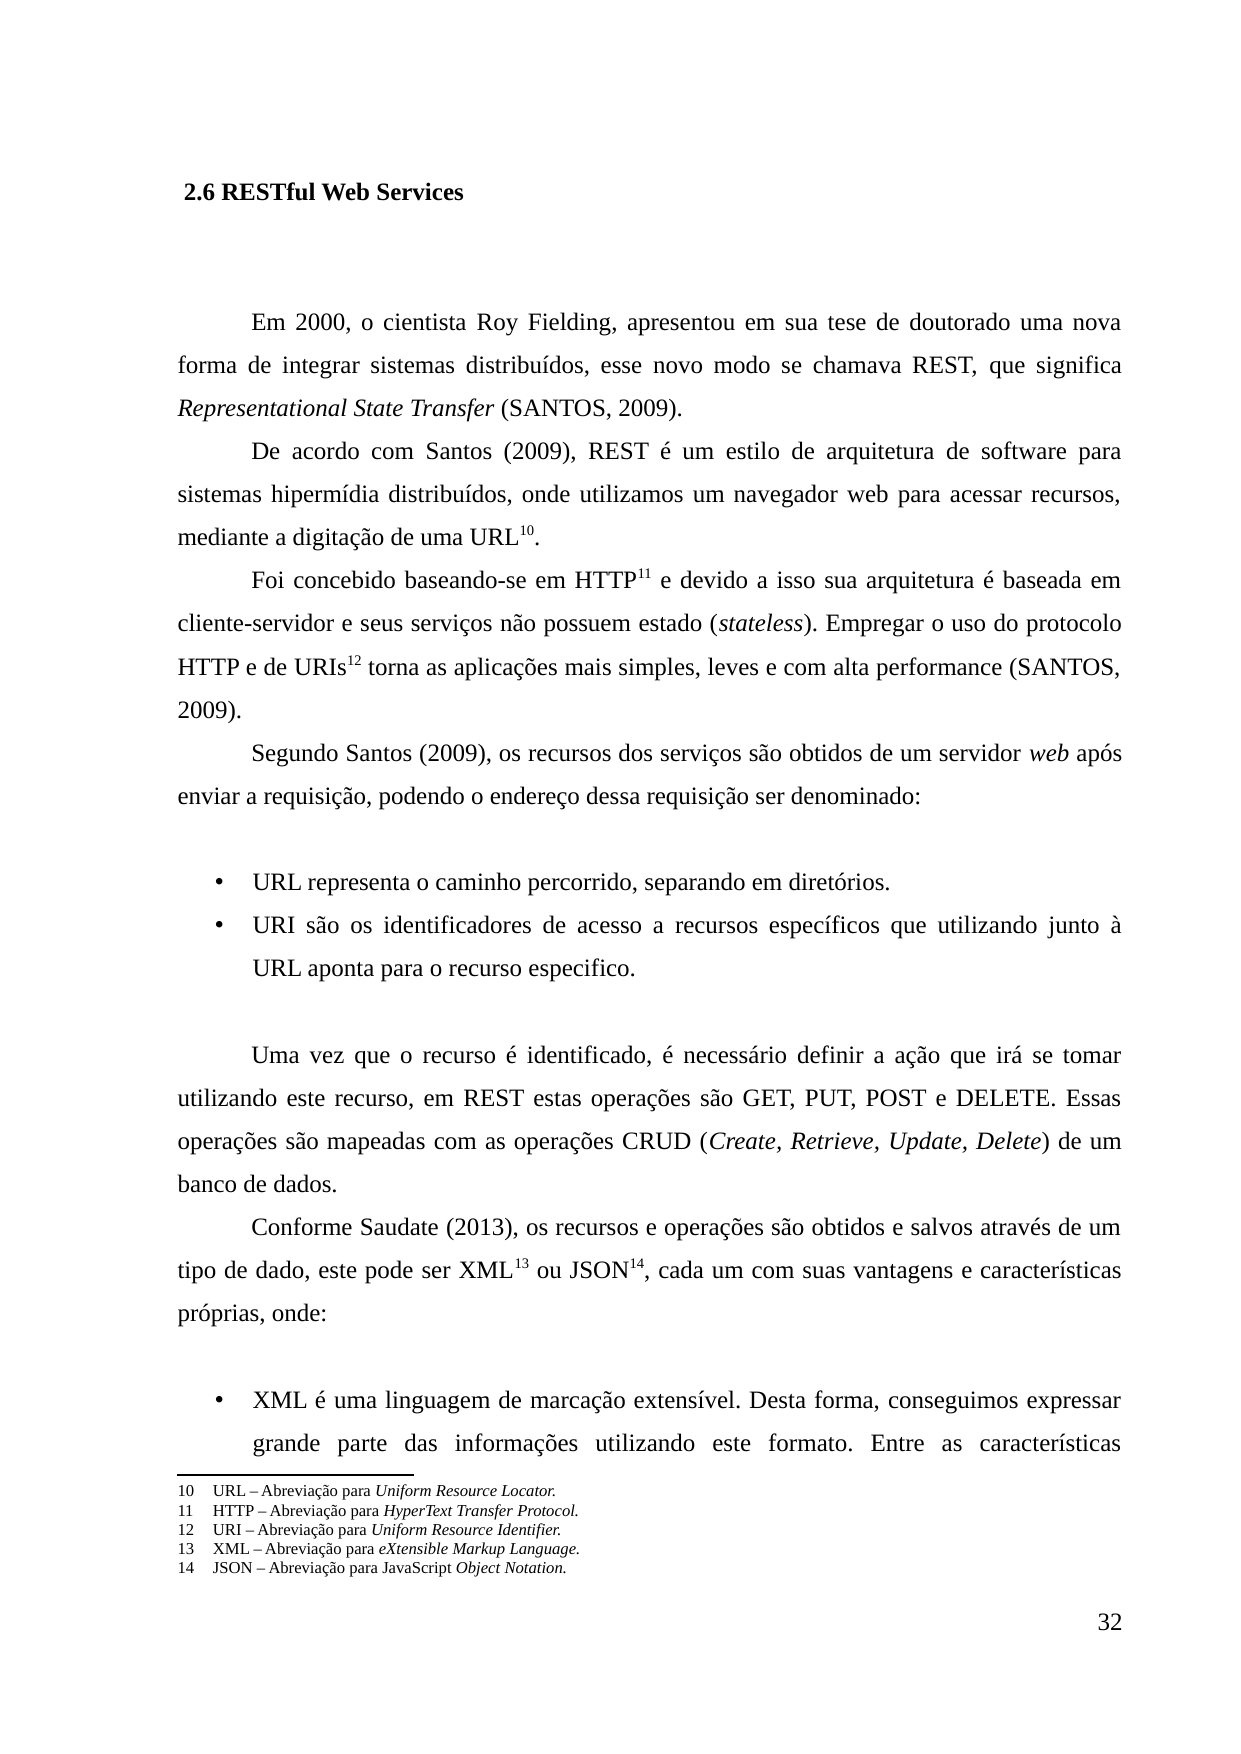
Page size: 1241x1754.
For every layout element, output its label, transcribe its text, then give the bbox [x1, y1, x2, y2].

text Em 2000, o cientista Roy Fielding, apresentou em sua tese de doutorado uma nova forma de integrar sistemas distribuídos, esse novo modo se chamava REST, que significa Representational State Transfer (SANTOS, 2009). [177, 307, 1122, 422]
list URI são os identificadores de acesso a recursos específicos que utilizando junto à URL aponta para o recurso especifico. [215, 910, 1122, 982]
text HTTP – Abreviação para HyperText Transfer Protocol. [177, 1500, 1122, 1519]
list URL representa o caminho percorrido, separando em diretórios. [215, 867, 1122, 896]
subtitle RESTful Web Services [177, 177, 1122, 206]
text URL – Abreviação para Uniform Resource Locator. [177, 1481, 1122, 1500]
text Uma vez que o recurso é identificado, é necessário definir a ação que irá se tomar utilizando este recurso, em REST estas operações são GET, PUT, POST e DELETE. Essas operações são mapeadas com as operações CRUD (Create, Retrieve, Update, Delete) de um banco de dados. [177, 1040, 1122, 1198]
text URI – Abreviação para Uniform Resource Identifier. [177, 1519, 1122, 1539]
text JSON – Abreviação para JavaScript Object Notation. [177, 1558, 1122, 1577]
text XML – Abreviação para eXtensible Markup Language. [177, 1539, 1122, 1558]
text Foi concebido baseando-se em HTTP e devido a isso sua arquitetura é baseada em cliente-servidor e seus serviços não possuem estado (stateless). Empregar o uso do protocolo HTTP e de URIs torna as aplicações mais simples, leves e com alta performance (SANTOS, 2009). [177, 565, 1122, 723]
text Conforme Saudate (2013), os recursos e operações são obtidos e salvos através de um tipo de dado, este pode ser XML ou JSON, cada um com suas vantagens e características próprias, onde: [177, 1212, 1122, 1327]
text Segundo Santos (2009), os recursos dos serviços são obtidos de um servidor web após enviar a requisição, podendo o endereço dessa requisição ser denominado: [177, 738, 1122, 810]
text De acordo com Santos (2009), REST é um estilo de arquitetura de software para sistemas hipermídia distribuídos, onde utilizamos um navegador web para acessar recursos, mediante a digitação de uma URL. [177, 436, 1122, 551]
list XML é uma linguagem de marcação extensível. Desta forma, conseguimos expressar grande parte das informações utilizando este formato. Entre as características [215, 1385, 1122, 1457]
